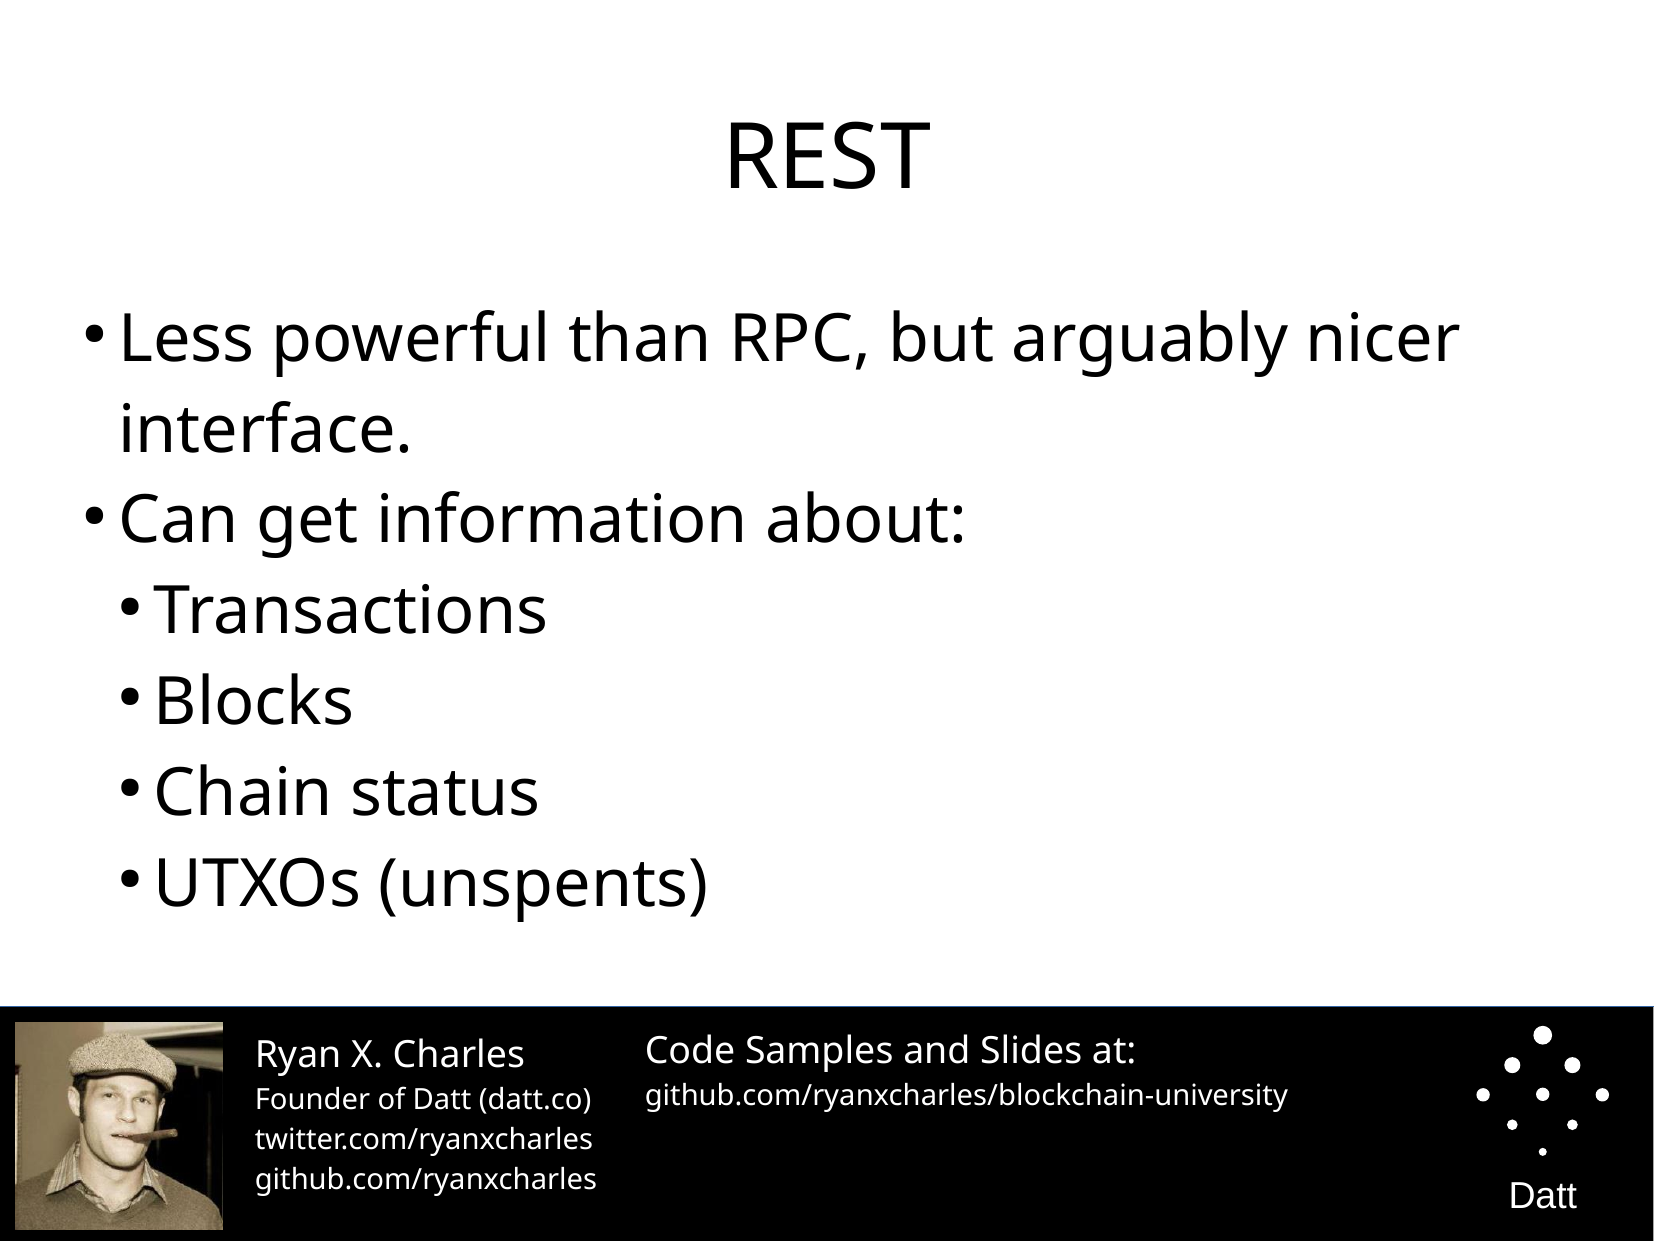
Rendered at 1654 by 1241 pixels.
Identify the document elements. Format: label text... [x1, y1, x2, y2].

text_box Datt [1452, 1167, 1633, 1241]
subtitle Less powerful than RPC, but arguably nicer interface. Can get information about: Transactions Blocks Chain status UTXOs (unspents) [82, 290, 1571, 1006]
title REST [82, 49, 1571, 257]
text_box Code Samples and Slides at: github.com/ryanxcharles/blockchain-university [630, 1015, 1403, 1156]
picture [1475, 1023, 1611, 1159]
text_box Ryan X. Charles Founder of Datt (datt.co) twitter.com/ryanxcharles github.com/ryanxcharles [240, 1020, 976, 1241]
picture [15, 1022, 223, 1231]
text_box [0, 1006, 1654, 1241]
